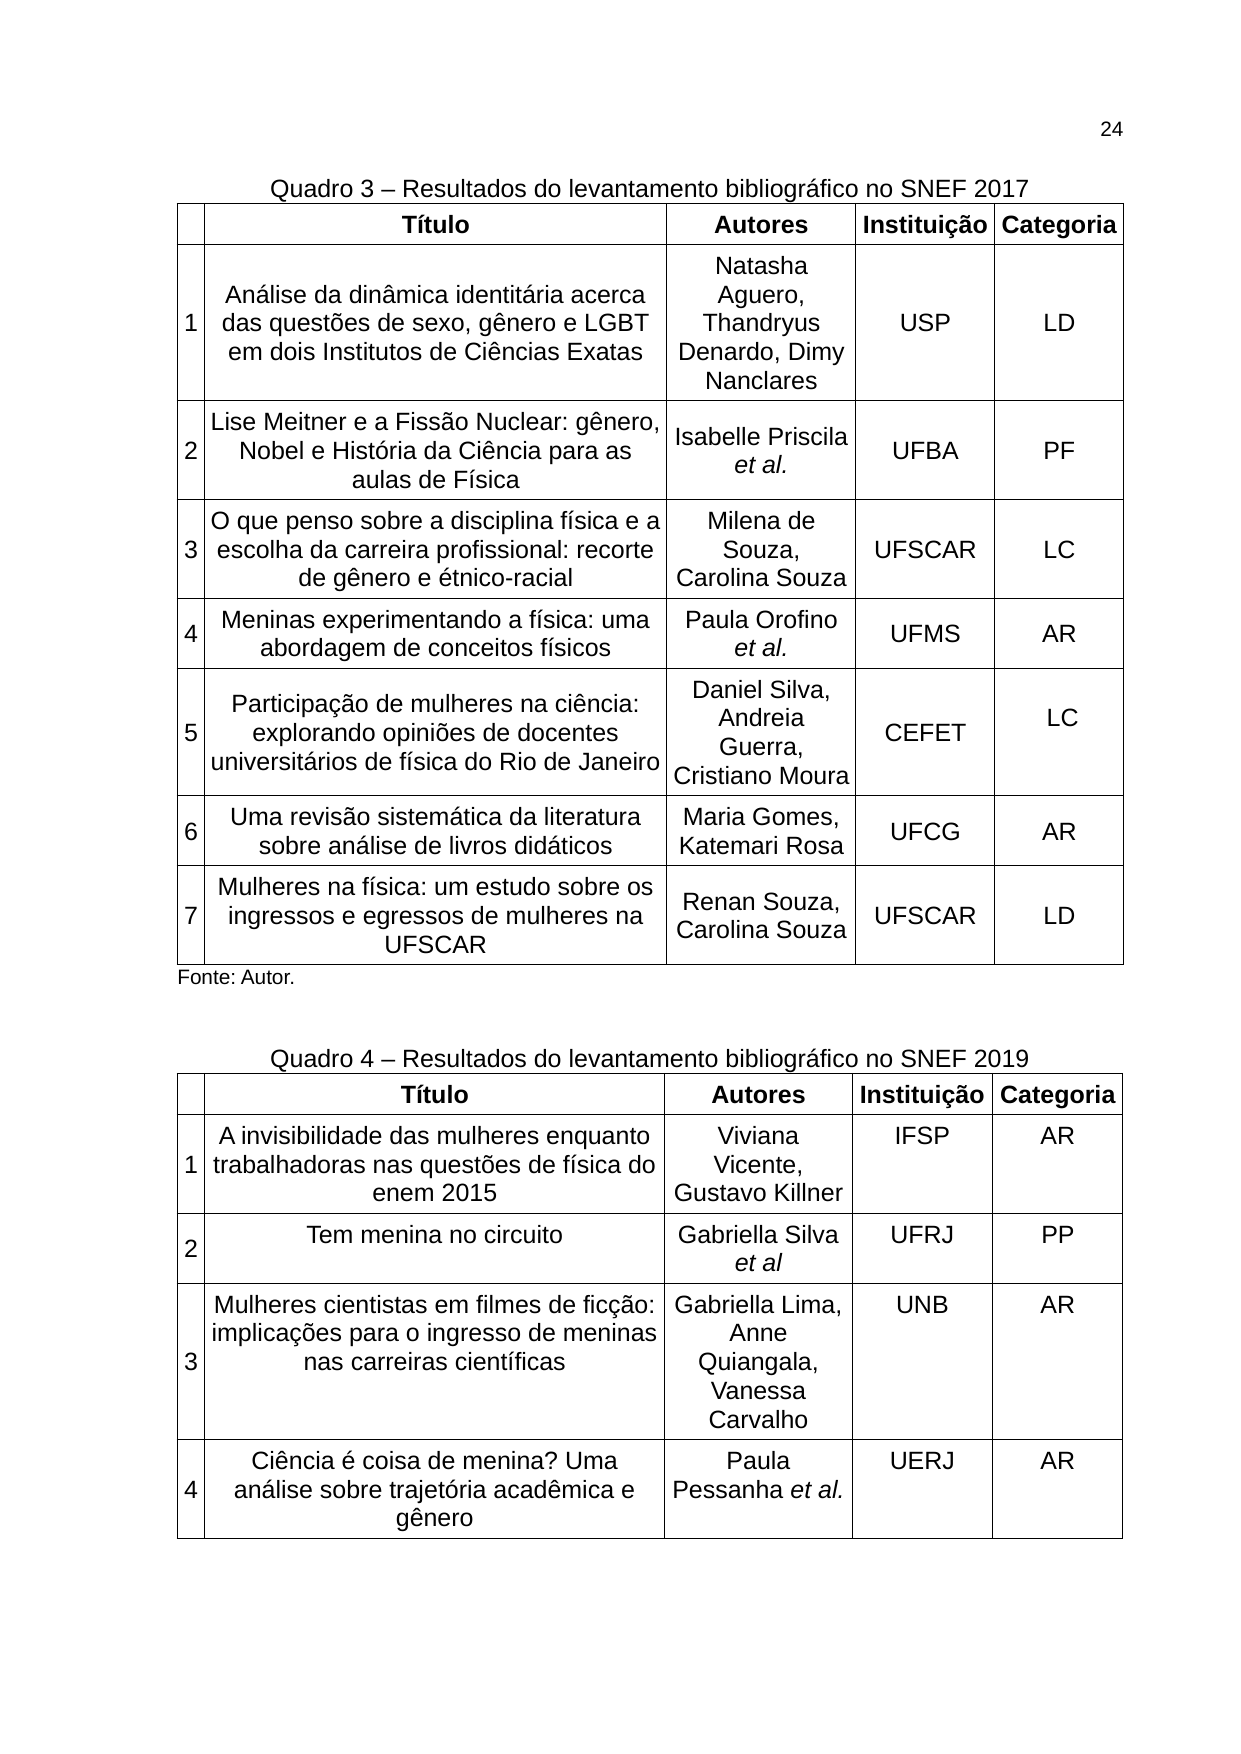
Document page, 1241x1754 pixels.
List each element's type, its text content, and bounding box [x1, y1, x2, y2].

table_header [178, 204, 204, 244]
table_cell LD [995, 866, 1123, 964]
table_cell 7 [178, 866, 204, 964]
table_cell LC [995, 500, 1123, 598]
table_cell PF [995, 401, 1123, 499]
table_cell Uma revisão sistemática da literatura sobre análise de livros didáticos [205, 796, 666, 865]
table_cell UFSCAR [856, 866, 994, 964]
table_header Categoria [993, 1074, 1122, 1114]
table_cell AR [993, 1440, 1122, 1538]
table_cell Milena de Souza, Carolina Souza [667, 500, 855, 598]
table_cell Daniel Silva, Andreia Guerra, Cristiano Moura [667, 669, 855, 795]
table_cell UFMS [856, 599, 994, 668]
table_header Título [205, 1074, 664, 1114]
table_cell Ciência é coisa de menina? Uma análise sobre trajetória acadêmica e gênero [205, 1440, 664, 1538]
table_header Instituição [853, 1074, 992, 1114]
table_cell 4 [178, 1440, 204, 1538]
table_cell 6 [178, 796, 204, 865]
table_header Autores [665, 1074, 852, 1114]
table_cell UFRJ [853, 1214, 992, 1283]
table_cell UERJ [853, 1440, 992, 1538]
table_header Título [205, 204, 666, 244]
table_cell Viviana Vicente, Gustavo Killner [665, 1115, 852, 1213]
table_cell Mulheres na física: um estudo sobre os ingressos e egressos de mulheres na UFSCAR [205, 866, 666, 964]
table_cell Análise da dinâmica identitária acerca das questões de sexo, gênero e LGBT em dois Institutos de Ciências Exatas [205, 245, 666, 400]
text Quadro 3 – Resultados do levantamento bibliográfico no SNEF 2017 [177, 174, 1123, 203]
table_header Instituição [856, 204, 994, 244]
table_cell A invisibilidade das mulheres enquanto trabalhadoras nas questões de física do enem 2015 [205, 1115, 664, 1213]
table_cell Maria Gomes, Katemari Rosa [667, 796, 855, 865]
table_cell 3 [178, 1284, 204, 1439]
table_cell Gabriella Lima, Anne Quiangala, Vanessa Carvalho [665, 1284, 852, 1439]
table_cell CEFET [856, 669, 994, 795]
table_cell UFCG [856, 796, 994, 865]
table_cell LD [995, 245, 1123, 400]
table_cell Mulheres cientistas em filmes de ficção: implicações para o ingresso de meninas nas carreiras científicas [205, 1284, 664, 1439]
table_cell 2 [178, 401, 204, 499]
text Quadro 4 – Resultados do levantamento bibliográfico no SNEF 2019 [177, 1044, 1123, 1073]
table_cell Meninas experimentando a física: uma abordagem de conceitos físicos [205, 599, 666, 668]
table_cell Tem menina no circuito [205, 1214, 664, 1283]
table_cell Participação de mulheres na ciência: explorando opiniões de docentes universitários de física do Rio de Janeiro [205, 669, 666, 795]
table_cell Natasha Aguero, Thandryus Denardo, Dimy Nanclares [667, 245, 855, 400]
table_cell PP [993, 1214, 1122, 1283]
table_cell 1 [178, 245, 204, 400]
table_cell 2 [178, 1214, 204, 1283]
table_cell UFBA [856, 401, 994, 499]
table_cell UFSCAR [856, 500, 994, 598]
text Fonte: Autor. [177, 965, 1123, 989]
table_cell AR [995, 796, 1123, 865]
table_cell 1 [178, 1115, 204, 1213]
table_cell AR [993, 1115, 1122, 1213]
table_cell Paula Orofino et al. [667, 599, 855, 668]
table_cell Paula Pessanha et al. [665, 1440, 852, 1538]
table_header Categoria [995, 204, 1123, 244]
table_cell O que penso sobre a disciplina física e a escolha da carreira profissional: recorte de gênero e étnico-racial [205, 500, 666, 598]
table_cell AR [993, 1284, 1122, 1439]
table_cell 3 [178, 500, 204, 598]
table_header [178, 1074, 204, 1114]
table_cell USP [856, 245, 994, 400]
table_cell 4 [178, 599, 204, 668]
table_cell Renan Souza, Carolina Souza [667, 866, 855, 964]
table_cell UNB [853, 1284, 992, 1439]
table_cell Isabelle Priscila et al. [667, 401, 855, 499]
table_cell LC [995, 669, 1123, 795]
table_header Autores [667, 204, 855, 244]
table_cell IFSP [853, 1115, 992, 1213]
table_cell Gabriella Silva et al [665, 1214, 852, 1283]
table_cell Lise Meitner e a Fissão Nuclear: gênero, Nobel e História da Ciência para as aulas de Física [205, 401, 666, 499]
table_cell 5 [178, 669, 204, 795]
table_cell AR [995, 599, 1123, 668]
